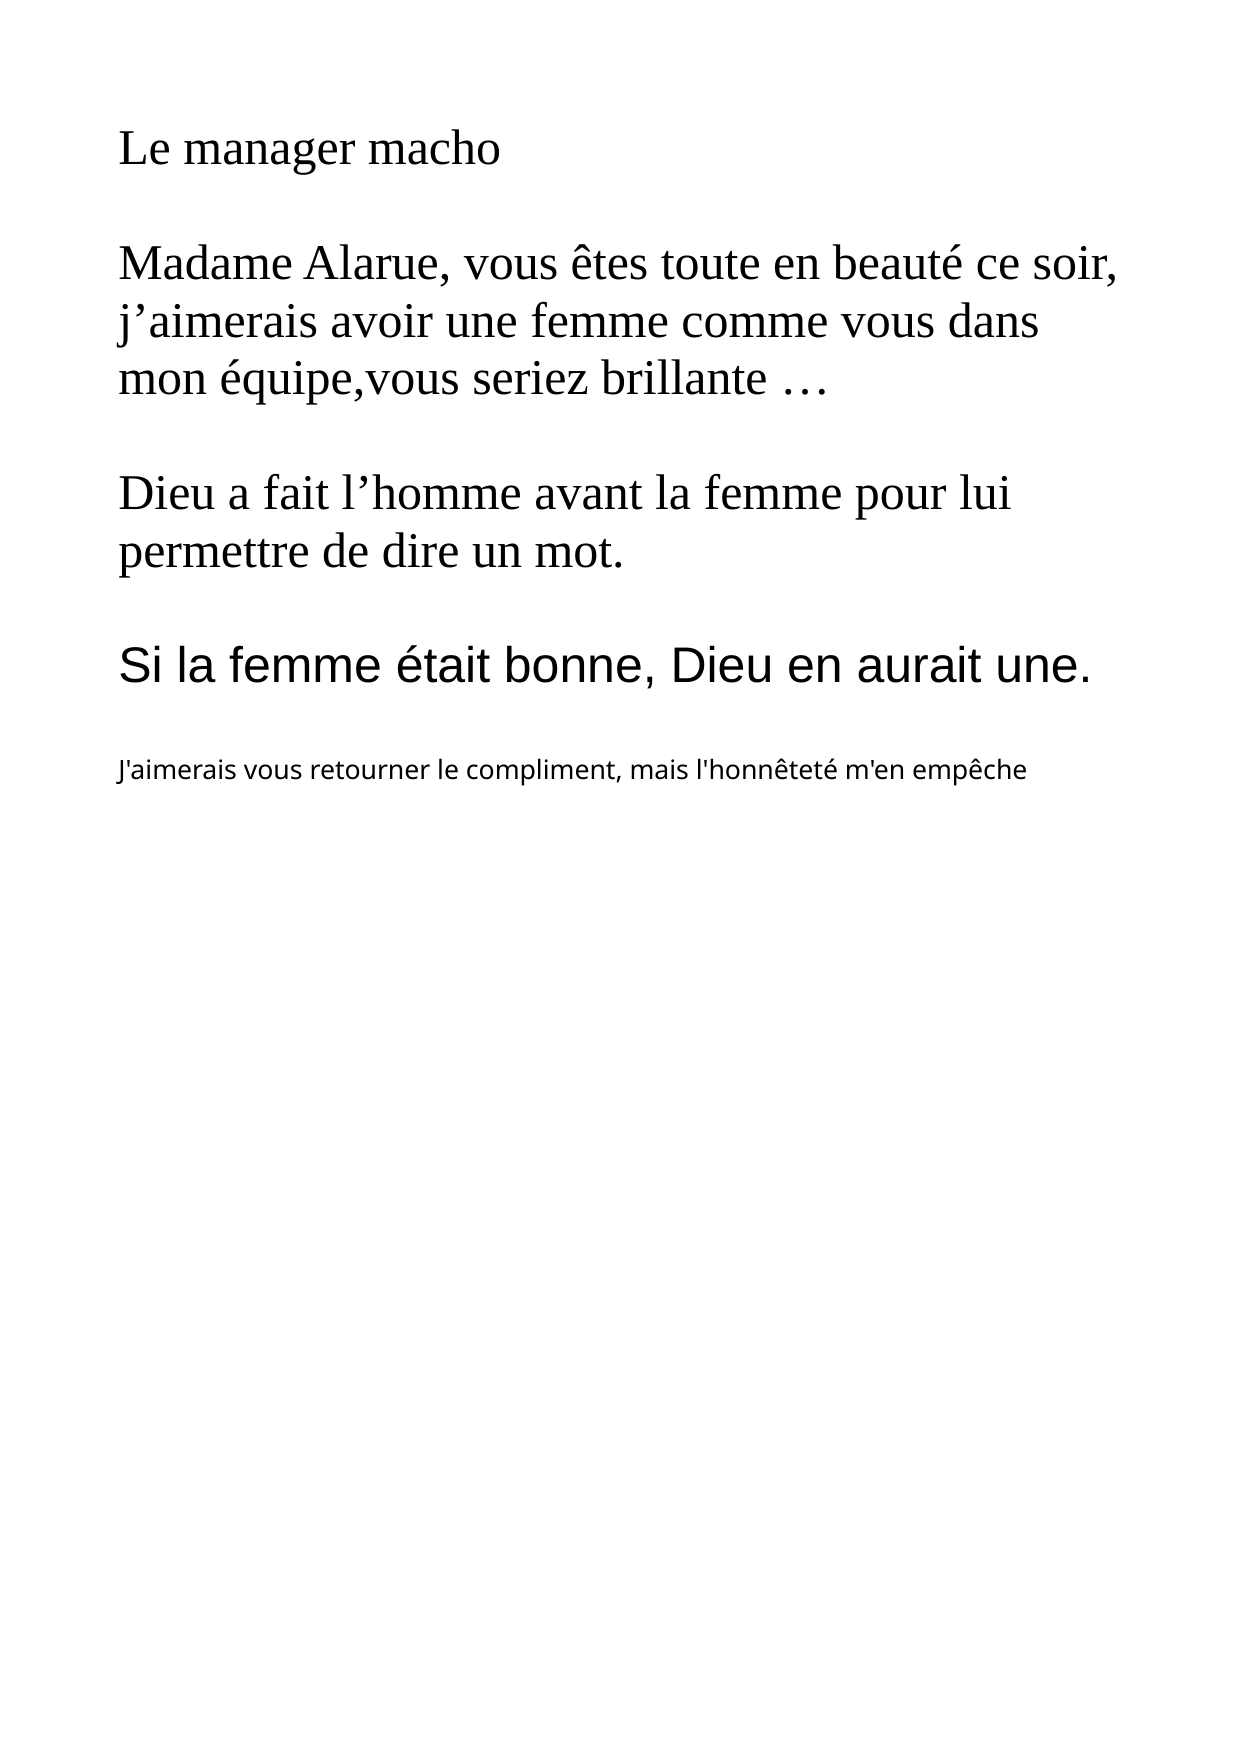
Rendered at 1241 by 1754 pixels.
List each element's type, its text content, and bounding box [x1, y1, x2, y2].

text Madame Alarue, vous êtes toute en beauté ce soir, j’aimerais avoir une femme comme vous dans mon équipe,vous seriez brillante … [118, 233, 1122, 406]
text J'aimerais vous retourner le compliment, mais l'honnêteté m'en empêche [118, 751, 1122, 787]
text Dieu a fait l’homme avant la femme pour lui permettre de dire un mot. [118, 463, 1122, 578]
text Si la femme était bonne, Dieu en aurait une. [118, 636, 1122, 693]
text Le manager macho [118, 118, 1122, 176]
